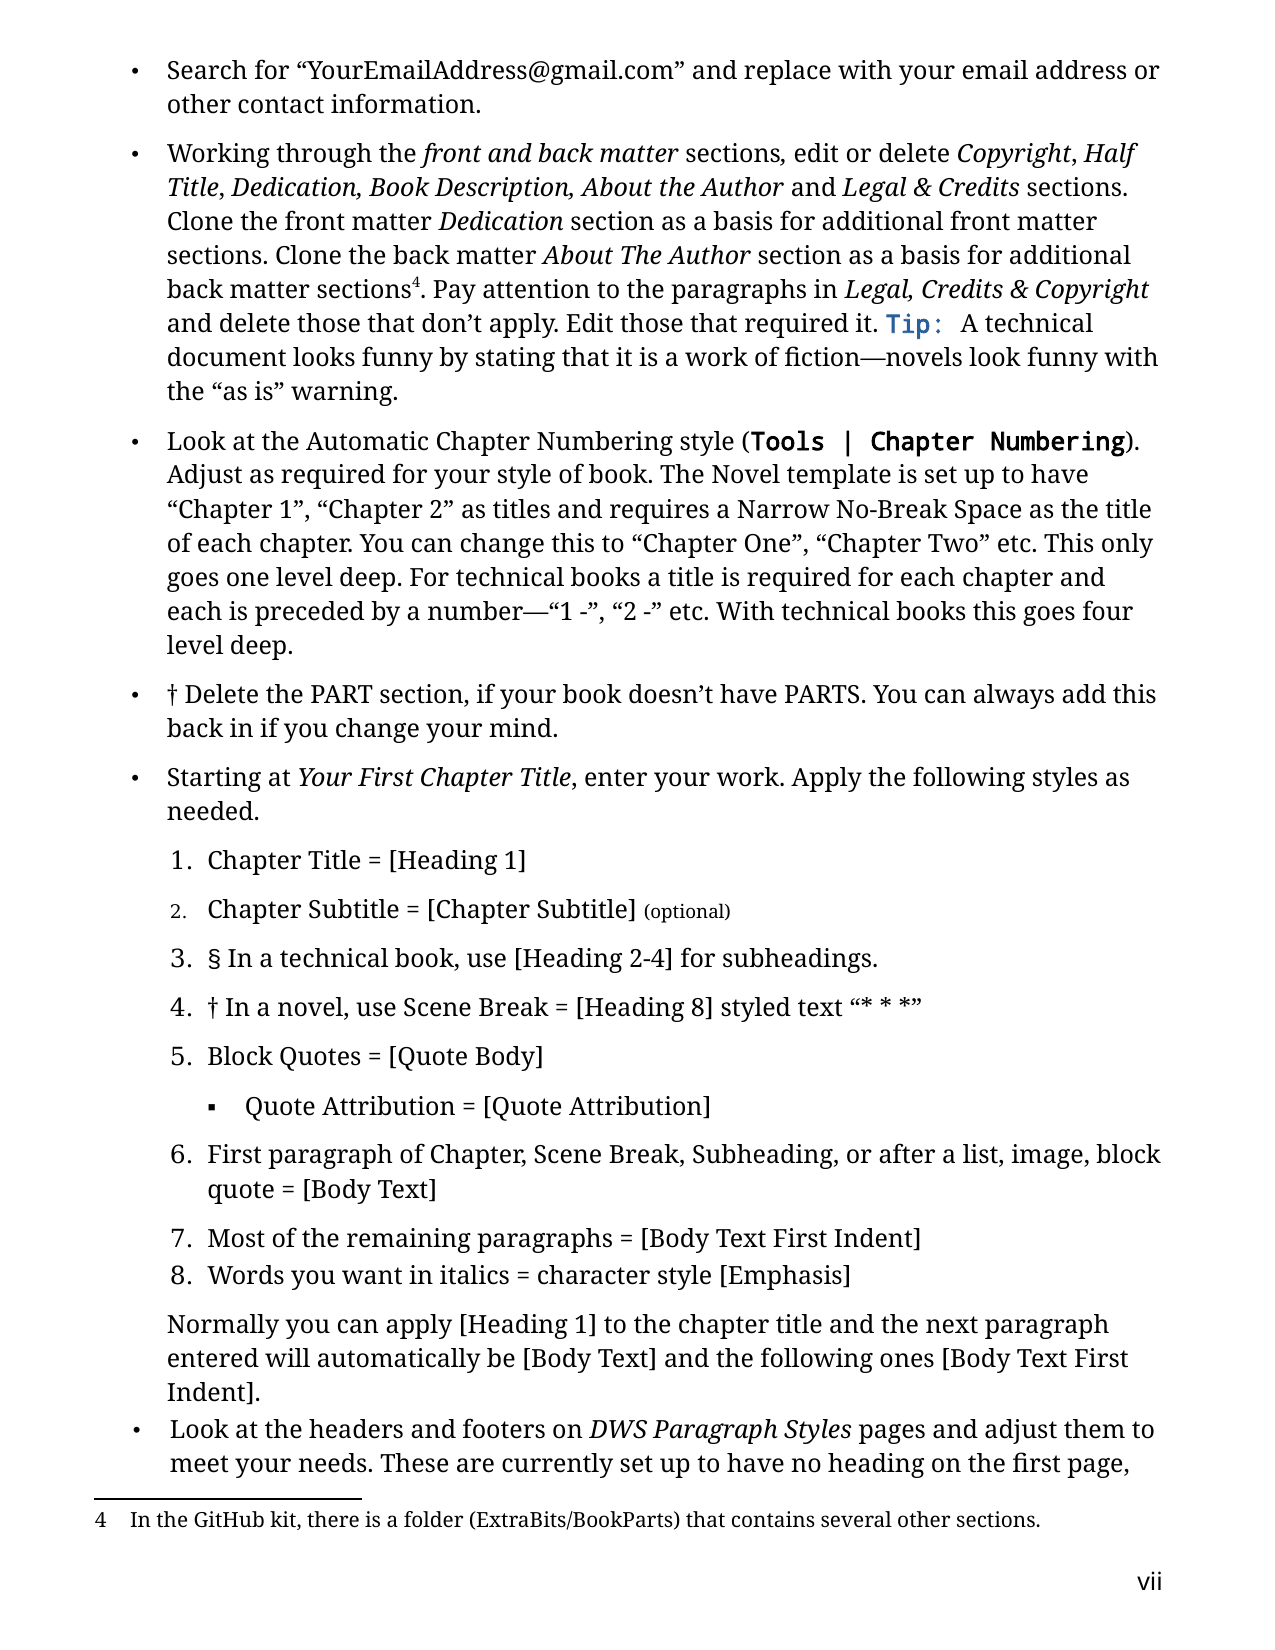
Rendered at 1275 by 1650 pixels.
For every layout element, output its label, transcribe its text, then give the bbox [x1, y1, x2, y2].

list In the GitHub kit, there is a folder (ExtraBits/BookParts) that contains several other sections. [94, 1505, 1162, 1533]
list Block Quotes = [Quote Body] [169, 1039, 1162, 1073]
list Working through the front and back matter sections, edit or delete Copyright, Half Title, Dedication, Book Description, About the Author and Legal & Credits sections. Clone the front matter Dedication section as a basis for additional front matter sections. Clone the back matter About The Author section as a basis for additional back matter sections. Pay attention to the paragraphs in Legal, Credits & Copyright and delete those that don’t apply. Edit those that required it. Tip: A technical document looks funny by stating that it is a work of fiction—novels look funny with the “as is” warning. [131, 136, 1162, 408]
list § In a technical book, use [Heading 2-4] for subheadings. [169, 941, 1162, 975]
list † Delete the PART section, if your book doesn’t have PARTS. You can always add this back in if you change your mind. [131, 677, 1162, 745]
list Look at the Automatic Chapter Numbering style (Tools | Chapter Numbering). Adjust as required for your style of book. The Novel template is set up to have “Chapter 1”, “Chapter 2” as titles and requires a Narrow No-Break Space as the title of each chapter. You can change this to “Chapter One”, “Chapter Two” etc. This only goes one level deep. For technical books a title is required for each chapter and each is preceded by a number—“1 -”, “2 -” etc. With technical books this goes four level deep. [131, 423, 1162, 662]
list Words you want in italics = character style [Emphasis] [169, 1257, 1162, 1291]
list Quote Attribution = [Quote Attribution] [207, 1088, 1162, 1122]
list Search for “YourEmailAddress@gmail.com” and replace with your email address or other contact information. [131, 52, 1162, 121]
list Starting at Your First Chapter Title, enter your work. Apply the following styles as needed. [131, 760, 1162, 828]
list Chapter Subtitle = [Chapter Subtitle] (optional) [169, 892, 1162, 926]
list First paragraph of Chapter, Scene Break, Subheading, or after a list, image, block quote = [Body Text] [169, 1137, 1162, 1205]
list Most of the remaining paragraphs = [Body Text First Indent] [169, 1220, 1162, 1254]
list Normally you can apply [Heading 1] to the chapter title and the next paragraph entered will automatically be [Body Text] and the following ones [Body Text First Indent]. [131, 1306, 1162, 1409]
list Look at the headers and footers on DWS Paragraph Styles pages and adjust them to meet your needs. These are currently set up to have no heading on the first page, [132, 1412, 1162, 1480]
list † In a novel, use Scene Break = [Heading 8] styled text “* * *” [169, 990, 1162, 1024]
list Chapter Title = [Heading 1] [169, 843, 1162, 877]
